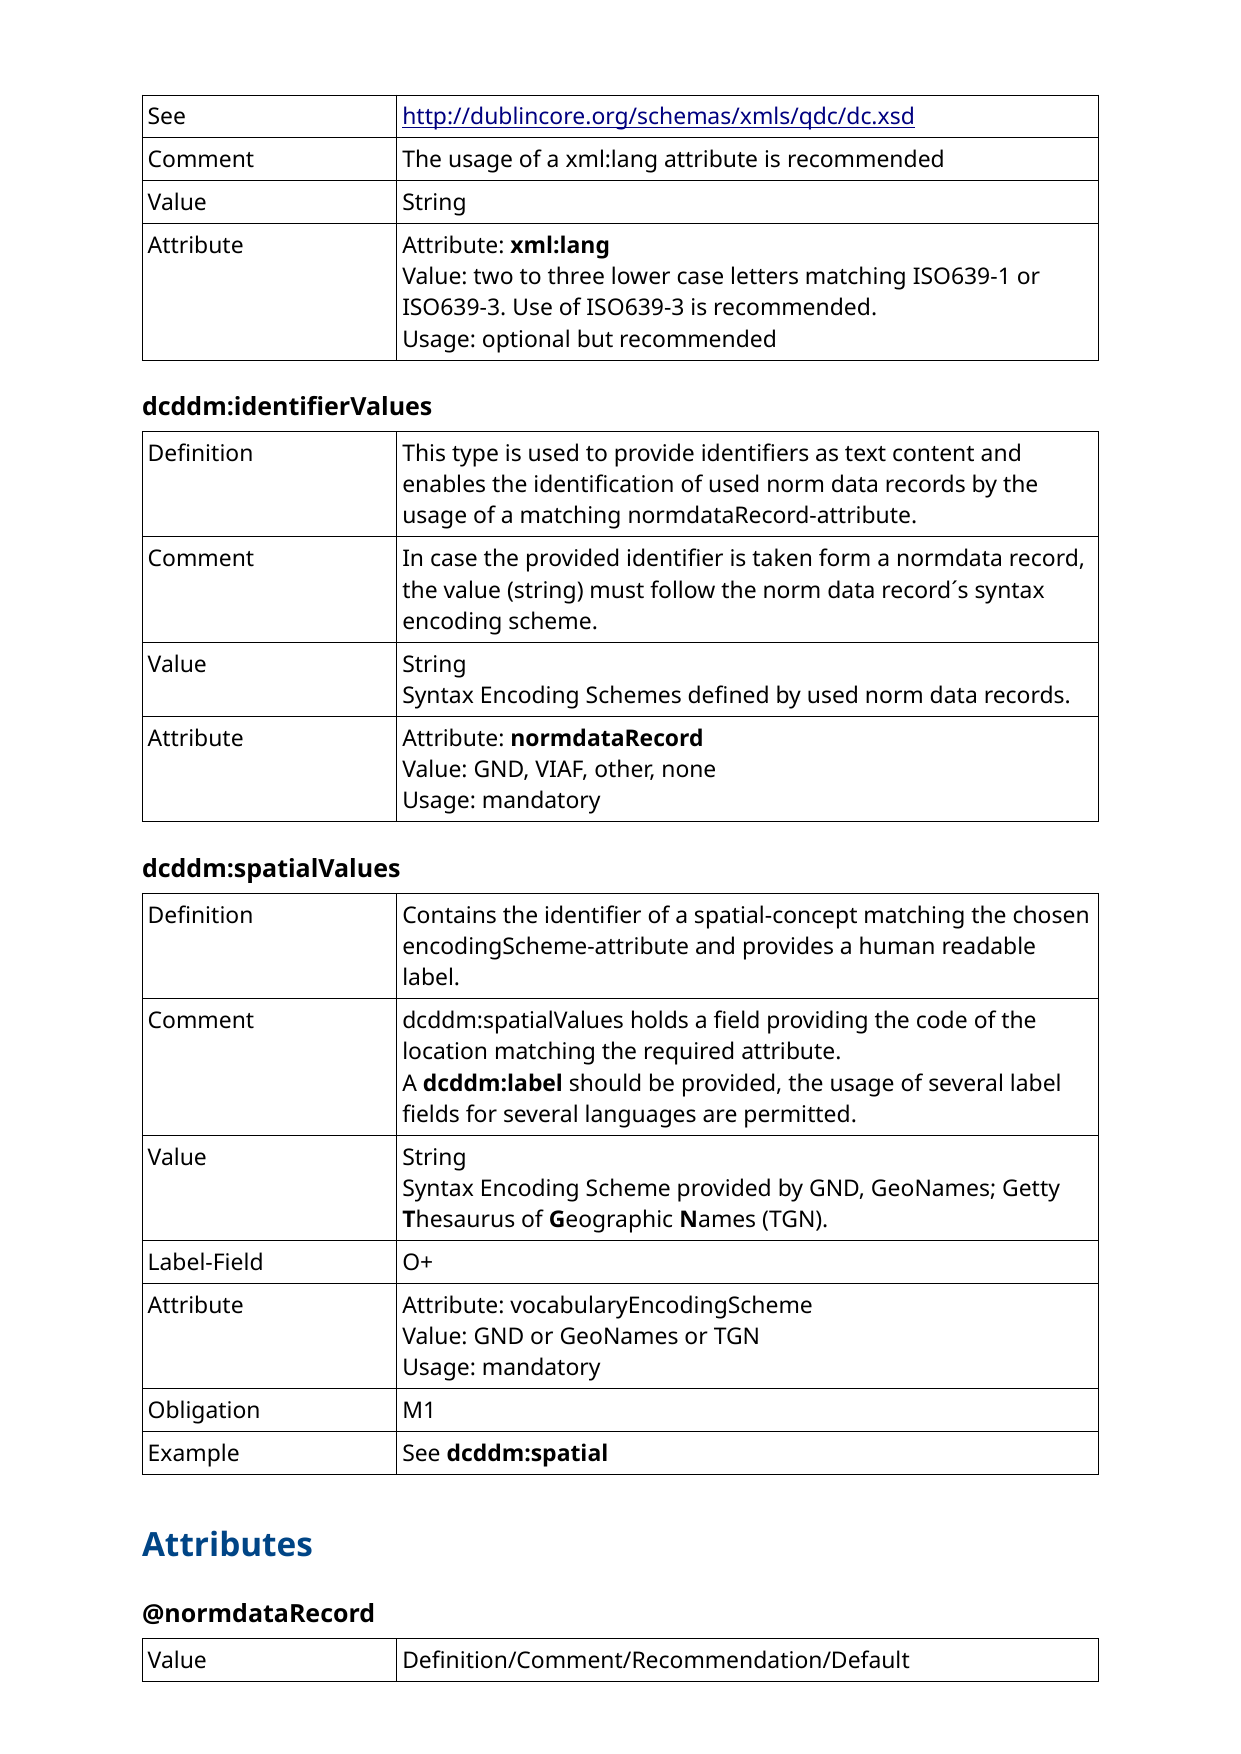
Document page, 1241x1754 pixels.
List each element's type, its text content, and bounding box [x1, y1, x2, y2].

subtitle Attributes [142, 1521, 1098, 1567]
subtitle dcddm:spatialValues [142, 850, 1098, 884]
table_cell Attribute: vocabularyEncodingScheme Value: GND or GeoNames or TGN Usage: mandatory [397, 1284, 1098, 1388]
table_cell Example [143, 1432, 396, 1474]
table_cell In case the provided identifier is taken form a normdata record, the value (string) must follow the norm data record´s syntax encoding scheme. [397, 537, 1098, 642]
table_cell String [397, 181, 1098, 223]
table_cell Comment [143, 138, 396, 180]
table_cell Attribute: normdataRecord Value: GND, VIAF, other, none Usage: mandatory [397, 717, 1098, 821]
subtitle @normdataRecord [142, 1596, 1098, 1630]
table_cell String Syntax Encoding Schemes defined by used norm data records. [397, 643, 1098, 716]
table_cell Comment [143, 537, 396, 642]
table_cell M1 [397, 1389, 1098, 1431]
table_header Definition [143, 894, 396, 998]
subtitle dcddm:identifierValues [142, 389, 1098, 423]
table_cell Value [143, 1136, 396, 1240]
table_header Definition [143, 432, 396, 536]
table_cell Obligation [143, 1389, 396, 1431]
table_cell See [143, 96, 396, 137]
table_header This type is used to provide identifiers as text content and enables the identification of used norm data records by the usage of a matching normdataRecord-attribute. [397, 432, 1098, 536]
table_cell The usage of a xml:lang attribute is recommended [397, 138, 1098, 180]
table_cell dcddm:spatialValues holds a field providing the code of the location matching the required attribute. A dcddm:label should be provided, the usage of several label fields for several languages are permitted. [397, 999, 1098, 1135]
table_cell Attribute [143, 1284, 396, 1388]
table_cell O+ [397, 1241, 1098, 1283]
table_cell http://dublincore.org/schemas/xmls/qdc/dc.xsd [397, 96, 1098, 137]
table_header Value [143, 1639, 396, 1681]
table_cell Attribute [143, 224, 396, 359]
table_header Contains the identifier of a spatial-concept matching the chosen encodingScheme-attribute and provides a human readable label. [397, 894, 1098, 998]
table_cell Value [143, 643, 396, 716]
table_cell Comment [143, 999, 396, 1135]
table_cell Attribute [143, 717, 396, 821]
table_cell String Syntax Encoding Scheme provided by GND, GeoNames; Getty Thesaurus of Geographic Names (TGN). [397, 1136, 1098, 1240]
table_header Definition/Comment/Recommendation/Default [397, 1639, 1098, 1681]
table_cell Label-Field [143, 1241, 396, 1283]
table_cell See dcddm:spatial [397, 1432, 1098, 1474]
table_cell Value [143, 181, 396, 223]
table_cell Attribute: xml:lang Value: two to three lower case letters matching ISO639-1 or ISO639-3. Use of ISO639-3 is recommended. Usage: optional but recommended [397, 224, 1098, 359]
